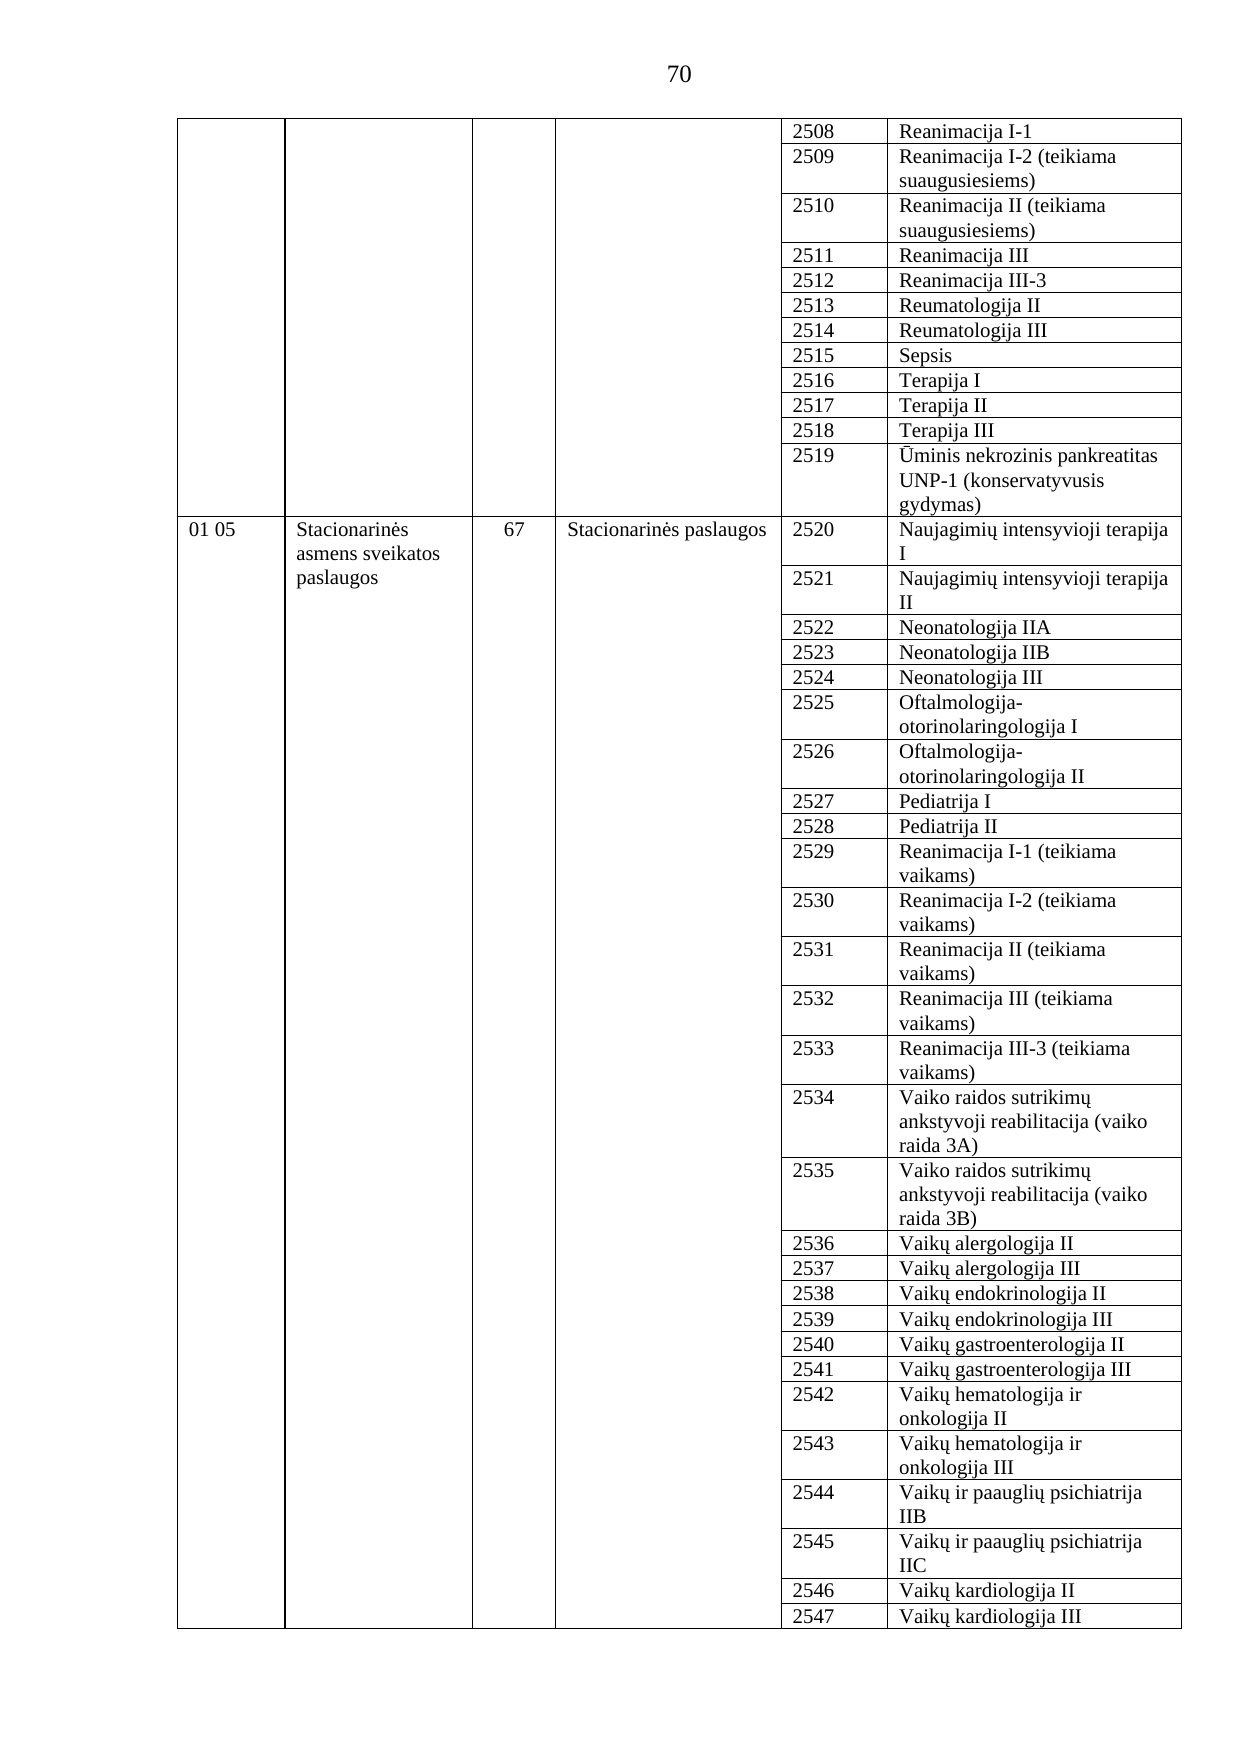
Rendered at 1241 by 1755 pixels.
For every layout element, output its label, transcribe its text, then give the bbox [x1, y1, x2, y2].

table_cell Reanimacija III-3 (teikiama vaikams) [888, 1036, 1181, 1084]
table_cell 2517 [782, 393, 887, 417]
table_cell 2538 [782, 1281, 887, 1305]
table_cell 2536 [782, 1231, 887, 1255]
table_cell Reumatologija III [888, 318, 1181, 342]
table_cell Naujagimių intensyvioji terapija I [888, 517, 1181, 565]
table_cell [178, 119, 284, 516]
table_cell 2532 [782, 986, 887, 1034]
table_cell Reanimacija I-2 (teikiama suaugusiesiems) [888, 144, 1181, 192]
table_cell 2533 [782, 1036, 887, 1084]
table_cell Reanimacija I-1 (teikiama vaikams) [888, 839, 1181, 887]
table_cell 2513 [782, 293, 887, 317]
table_cell Vaikų alergologija III [888, 1256, 1181, 1280]
table_cell Vaiko raidos sutrikimų ankstyvoji reabilitacija (vaiko raida 3A) [888, 1085, 1181, 1157]
table_cell Stacionarinės asmens sveikatos paslaugos [286, 517, 472, 1628]
table_cell 2519 [782, 444, 887, 516]
table_cell Vaikų gastroenterologija II [888, 1332, 1181, 1356]
table_cell 2522 [782, 615, 887, 639]
table_cell 2508 [782, 119, 887, 143]
table_cell 2546 [782, 1579, 887, 1602]
table_cell 2529 [782, 839, 887, 887]
table_cell Neonatologija III [888, 665, 1181, 689]
table_cell 2540 [782, 1332, 887, 1356]
table_cell Vaikų kardiologija III [888, 1604, 1181, 1628]
table_cell 2530 [782, 888, 887, 936]
table_cell Reumatologija II [888, 293, 1181, 317]
table_cell 2520 [782, 517, 887, 565]
table_cell 2547 [782, 1604, 887, 1628]
table_cell Vaikų hematologija ir onkologija III [888, 1431, 1181, 1479]
table_cell Vaikų ir paauglių psichiatrija IIC [888, 1529, 1181, 1577]
table_cell 2514 [782, 318, 887, 342]
table_cell 2523 [782, 640, 887, 664]
table_cell Vaikų endokrinologija II [888, 1281, 1181, 1305]
table_cell 2516 [782, 368, 887, 392]
table_cell Naujagimių intensyvioji terapija II [888, 566, 1181, 614]
table_cell 2545 [782, 1529, 887, 1577]
table_cell 2518 [782, 418, 887, 442]
table_cell Neonatologija IIA [888, 615, 1181, 639]
table_cell Reanimacija III-3 [888, 268, 1181, 292]
table_cell 2510 [782, 194, 887, 242]
table_cell 2524 [782, 665, 887, 689]
table_cell 2537 [782, 1256, 887, 1280]
table_cell Vaikų hematologija ir onkologija II [888, 1382, 1181, 1430]
table_cell 2528 [782, 814, 887, 838]
table_cell 2535 [782, 1158, 887, 1230]
table_cell Pediatrija I [888, 789, 1181, 813]
table_cell Terapija III [888, 418, 1181, 442]
table_cell 2511 [782, 243, 887, 267]
table_cell 2531 [782, 937, 887, 985]
table_cell 2539 [782, 1306, 887, 1331]
table_cell [556, 119, 781, 516]
table_cell [473, 119, 555, 516]
table_cell 2541 [782, 1357, 887, 1381]
table_cell Reanimacija III (teikiama vaikams) [888, 986, 1181, 1034]
table_cell Reanimacija II (teikiama suaugusiesiems) [888, 194, 1181, 242]
table_cell Reanimacija II (teikiama vaikams) [888, 937, 1181, 985]
table_cell 2542 [782, 1382, 887, 1430]
table_cell [286, 119, 472, 516]
table_cell 2521 [782, 566, 887, 614]
table_cell 2544 [782, 1480, 887, 1528]
table_cell Vaikų endokrinologija III [888, 1306, 1181, 1331]
table_cell Reanimacija I-2 (teikiama vaikams) [888, 888, 1181, 936]
table_cell 2512 [782, 268, 887, 292]
table_cell 2525 [782, 690, 887, 738]
table_cell Oftalmologija-otorinolaringologija I [888, 690, 1181, 738]
table_cell Terapija I [888, 368, 1181, 392]
table_cell 2515 [782, 343, 887, 367]
table_cell Ūminis nekrozinis pankreatitas UNP-1 (konservatyvusis gydymas) [888, 444, 1181, 516]
table_cell Stacionarinės paslaugos [556, 517, 781, 1628]
table_cell 2526 [782, 740, 887, 788]
table_cell 2527 [782, 789, 887, 813]
table_cell Pediatrija II [888, 814, 1181, 838]
table_cell Vaikų ir paauglių psichiatrija IIB [888, 1480, 1181, 1528]
table_cell Reanimacija III [888, 243, 1181, 267]
table_cell Neonatologija IIB [888, 640, 1181, 664]
table_cell 2543 [782, 1431, 887, 1479]
table_cell 2534 [782, 1085, 887, 1157]
table_cell Terapija II [888, 393, 1181, 417]
table_cell 2509 [782, 144, 887, 192]
table_cell Vaikų alergologija II [888, 1231, 1181, 1255]
table_cell Reanimacija I-1 [888, 119, 1181, 143]
table_cell Vaikų kardiologija II [888, 1579, 1181, 1602]
table_cell Sepsis [888, 343, 1181, 367]
table_cell 01 05 [178, 517, 284, 1628]
table_cell 67 [473, 517, 555, 1628]
table_cell Vaikų gastroenterologija III [888, 1357, 1181, 1381]
table_cell Oftalmologija-otorinolaringologija II [888, 740, 1181, 788]
table_cell Vaiko raidos sutrikimų ankstyvoji reabilitacija (vaiko raida 3B) [888, 1158, 1181, 1230]
